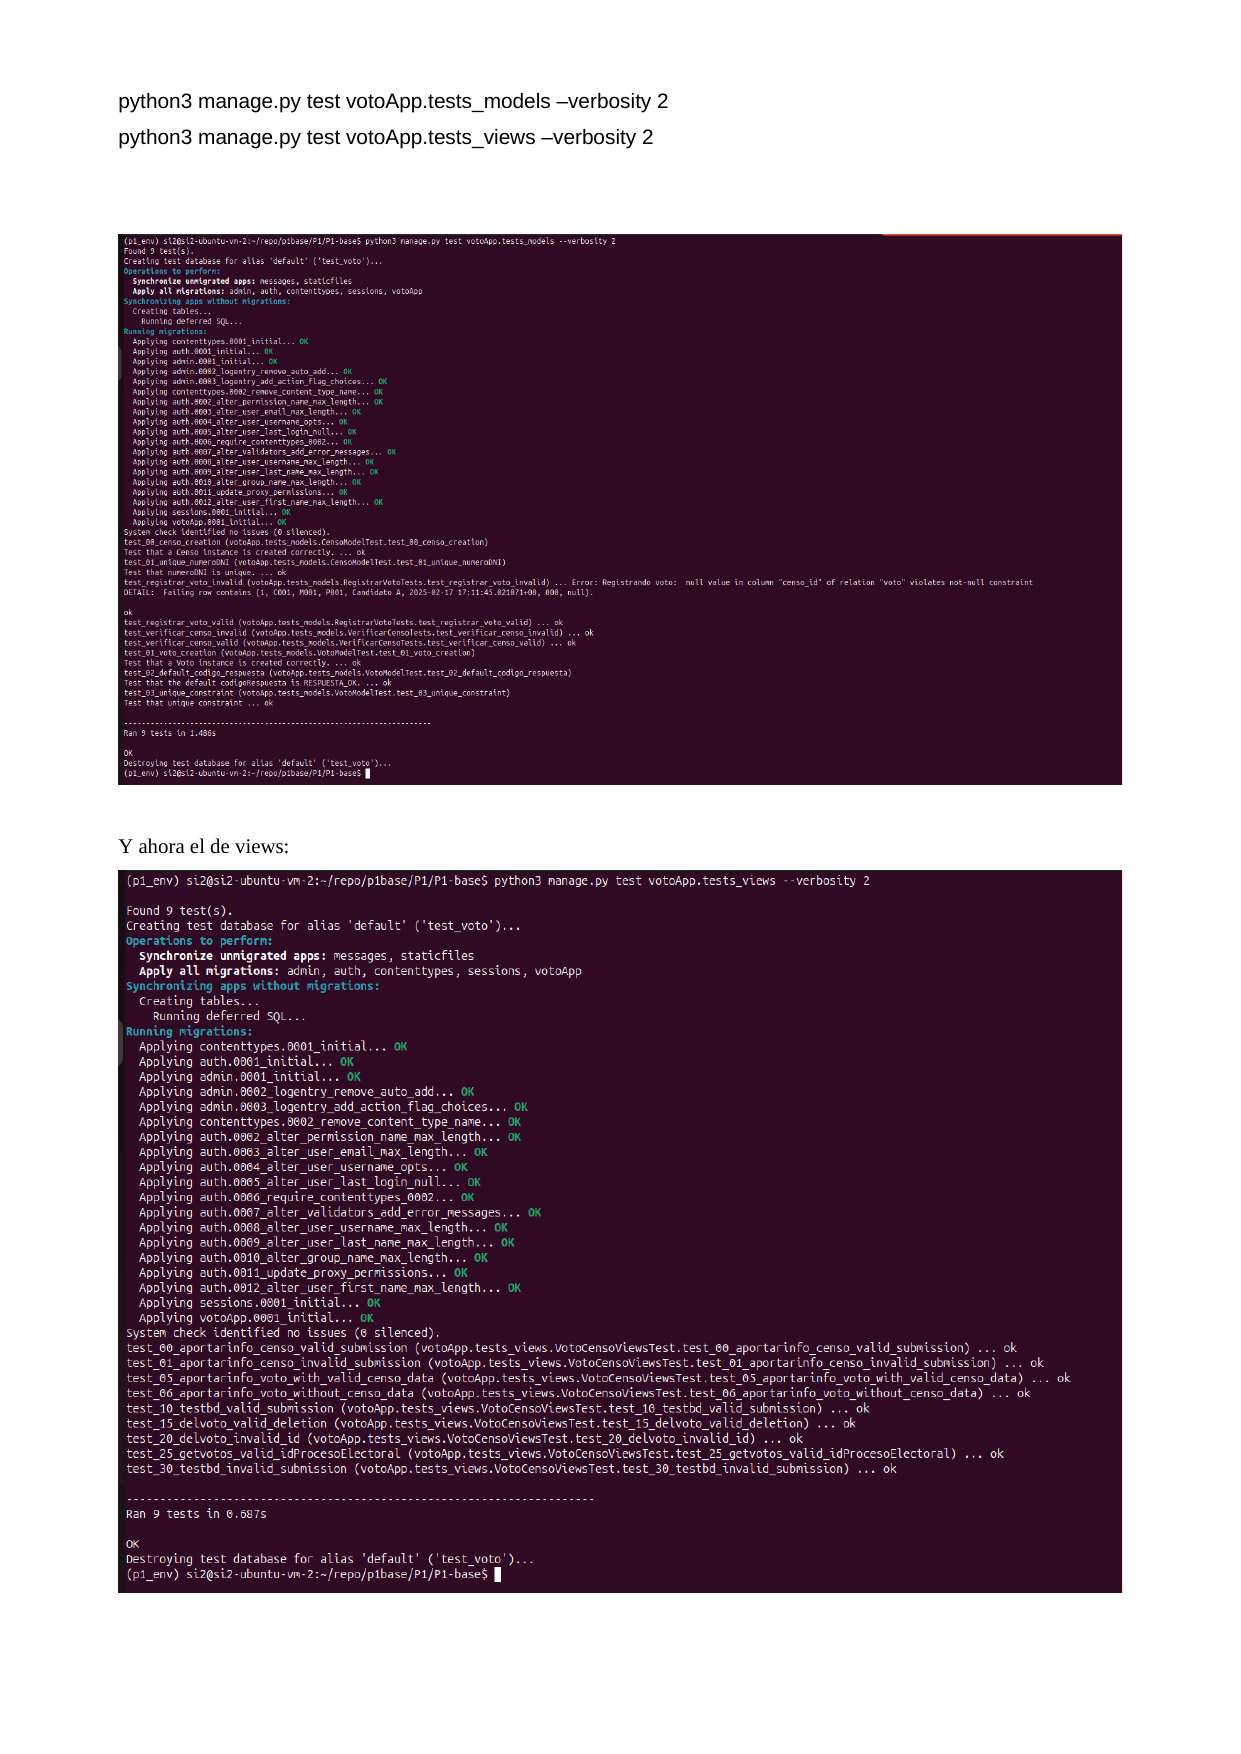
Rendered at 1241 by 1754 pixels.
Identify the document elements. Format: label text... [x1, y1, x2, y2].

text python3 manage.py test votoApp.tests_views –verbosity 2 [118, 125, 1122, 149]
text python3 manage.py test votoApp.tests_models –verbosity 2 [118, 88, 1122, 112]
picture [118, 234, 1123, 785]
text Y ahora el de views: [118, 834, 1122, 858]
picture [118, 870, 1123, 1593]
